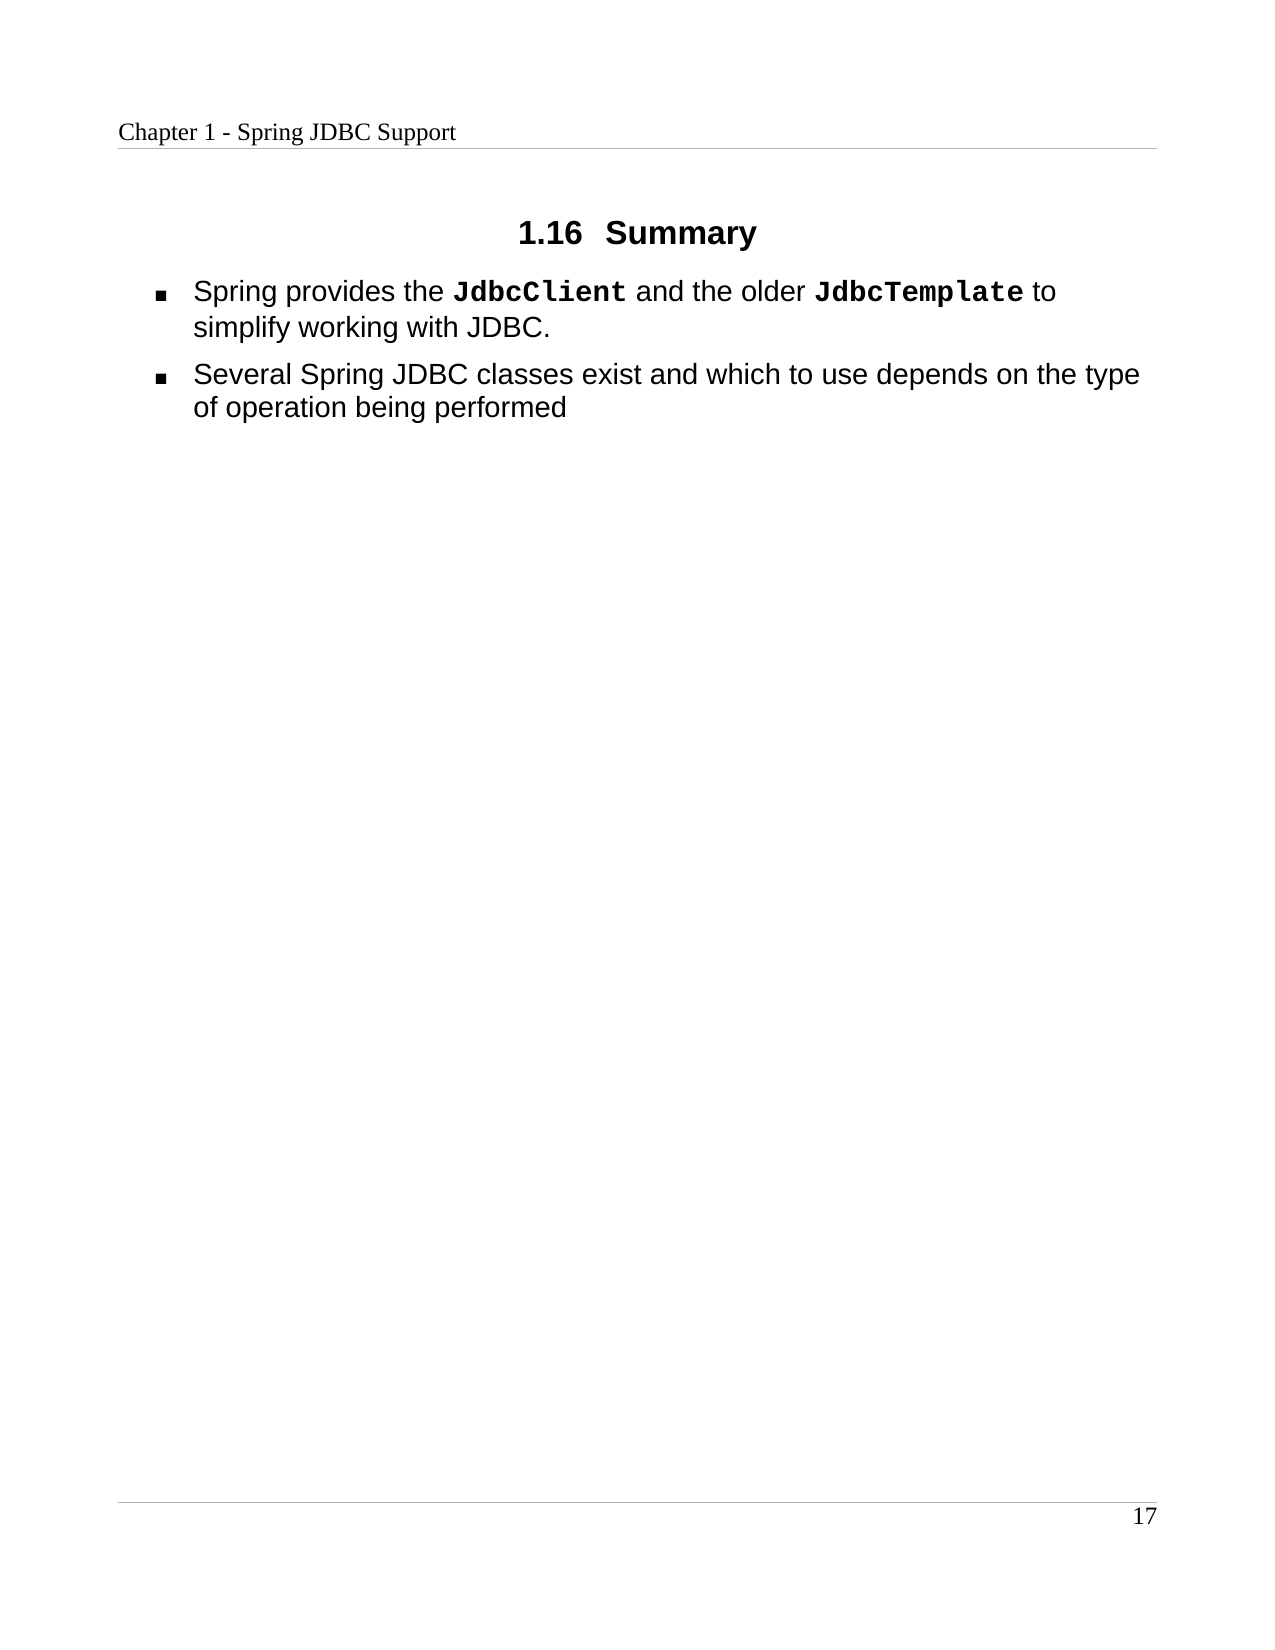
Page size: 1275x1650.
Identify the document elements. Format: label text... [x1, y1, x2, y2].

subtitle Summary [118, 214, 1157, 251]
list Spring provides the JdbcClient and the older JdbcTemplate to simplify working with JDBC. [156, 275, 1157, 343]
list Several Spring JDBC classes exist and which to use depends on the type of operation being performed [156, 358, 1157, 423]
